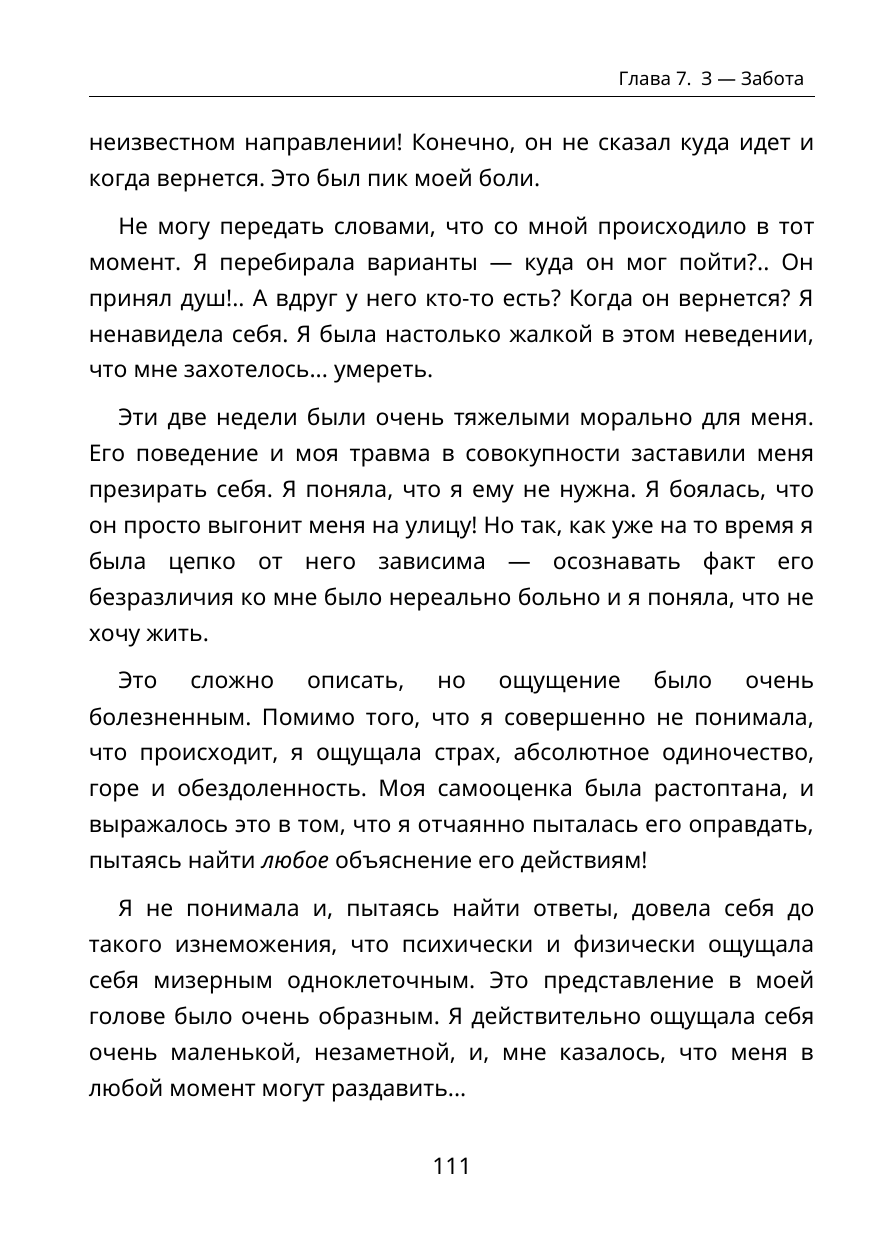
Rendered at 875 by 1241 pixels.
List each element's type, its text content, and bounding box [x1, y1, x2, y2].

text Не могу передать словами, что со мной происходило в тот момент. Я перебирала варианты — куда он мог пойти?.. Он принял душ!.. А вдруг у него кто-то есть? Когда он вернется? Я ненавидела себя. Я была настолько жалкой в этом неведении, что мне захотелось... умереть. [88, 210, 815, 385]
text Эти две недели были очень тяжелыми морально для меня. Его поведение и моя травма в совокупности заставили меня презирать себя. Я поняла, что я ему не нужна. Я боялась, что он просто выгонит меня на улицу! Но так, как уже на то время я была цепко от него зависима — осознавать факт его безразличия ко мне было нереально больно и я поняла, что не хочу жить. [88, 401, 815, 648]
text Это сложно описать, но ощущение было очень болезненным. Помимо того, что я совершенно не понимала, что происходит, я ощущала страх, абсолютное одиночество, горе и обездоленность. Моя самооценка была растоптана, и выражалось это в том, что я отчаянно пыталась его оправдать, пытаясь найти любое объяснение его действиям! [88, 664, 815, 875]
text Я не понимала и, пытаясь найти ответы, довела себя до такого изнеможения, что психически и физически ощущала себя мизерным одноклеточным. Это представление в моей голове было очень образным. Я действительно ощущала себя очень маленькой, незаметной, и, мне казалось, что меня в любой момент могут раздавить... [88, 892, 815, 1103]
text неизвестном направлении! Конечно, он не сказал куда идет и когда вернется. Это был пик моей боли. [88, 126, 815, 193]
